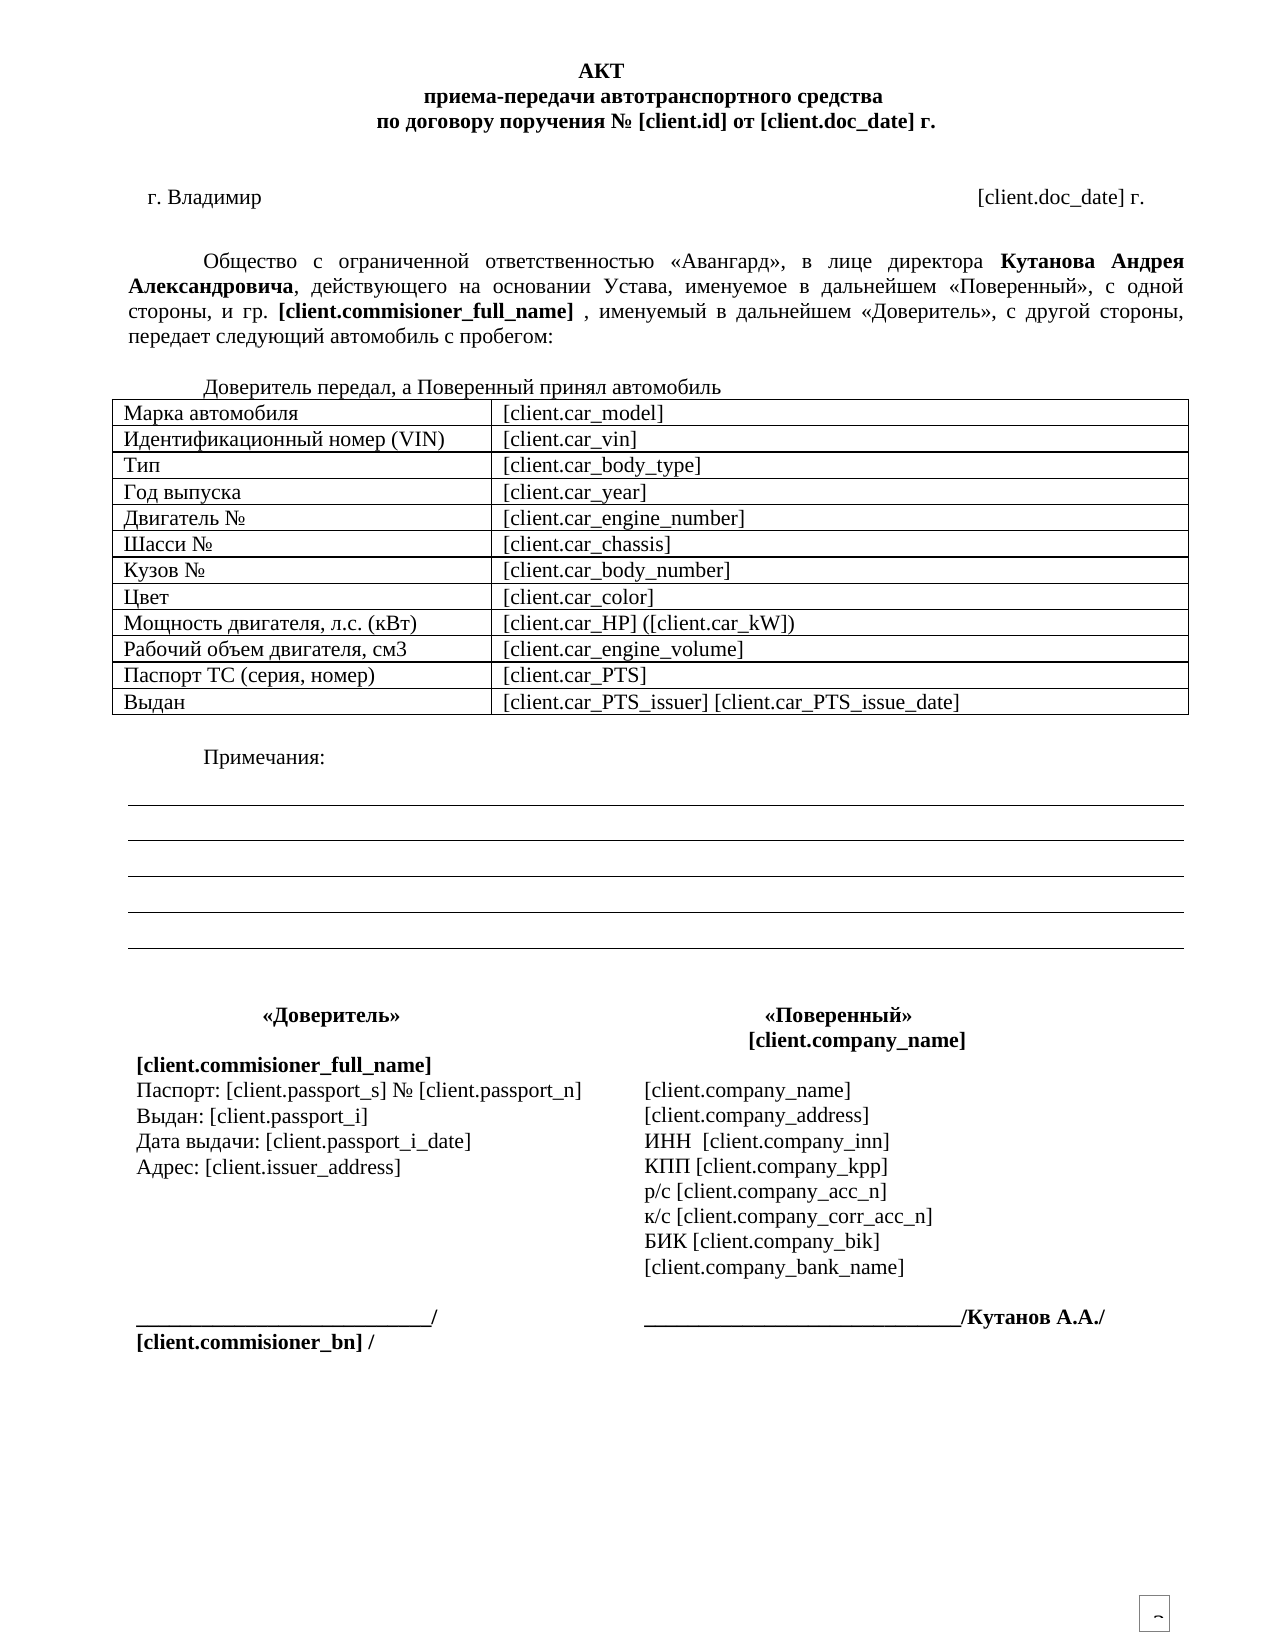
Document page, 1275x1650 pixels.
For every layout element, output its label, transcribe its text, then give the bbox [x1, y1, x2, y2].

table_cell Шасси № [113, 531, 491, 556]
table_header «Поверенный» [client.company_name] [client.company_name] [client.company_address] ИНН [client.company_inn] КПП [client.company_kpp] р/с [client.company_acc_n] к/с [client.company_corr_acc_n] БИК [client.company_bik] [client.company_bank_name] [633, 1002, 1187, 1304]
table_cell Тип [113, 453, 491, 478]
text по договору поручения № [client.id] от [client.doc_date] г. [128, 108, 1184, 133]
text приема-передачи автотранспортного средства [128, 83, 1184, 108]
table_cell [128, 841, 1184, 876]
text Примечания: [128, 744, 1184, 769]
table_header [client.doc_date] г. [616, 184, 1156, 248]
table_cell [client.car_chassis] [492, 531, 1188, 556]
text Доверитель передал, а Поверенный принял автомобиль [128, 374, 1184, 399]
table_cell Рабочий объем двигателя, см3 [113, 636, 491, 661]
table_cell [client.car_HP] ([client.car_kW]) [492, 610, 1188, 635]
table_header «Доверитель» [client.commisioner_full_name] Паспорт: [client.passport_s] № [client.passport_n] Выдан: [client.passport_i] Дата выдачи: [client.passport_i_date] Адрес: [client.issuer_address] [125, 1002, 633, 1304]
table_cell [client.car_engine_volume] [492, 636, 1188, 661]
text Общество с ограниченной ответственностью «Авангард», в лице директора Кутанова Андрея Александровича, действующего на основании Устава, именуемое в дальнейшем «Поверенный», с одной стороны, и гр. [client.commisioner_full_name] , именуемый в дальнейшем «Доверитель», с другой стороны, передает следующий автомобиль с пробегом: [128, 248, 1184, 348]
table_cell [client.car_color] [492, 584, 1188, 609]
table_cell Цвет [113, 584, 491, 609]
table_cell _____________________________/Кутанов А.А./ [633, 1304, 1187, 1355]
table_cell Мощность двигателя, л.с. (кВт) [113, 610, 491, 635]
table_cell [128, 877, 1184, 912]
table_header [client.car_model] [492, 400, 1188, 425]
table_cell [client.car_year] [492, 479, 1188, 504]
table_header Марка автомобиля [113, 400, 491, 425]
table_cell ___________________________/ [client.commisioner_bn] / [125, 1304, 633, 1355]
table_cell Двигатель № [113, 505, 491, 530]
table_cell [client.car_PTS] [492, 663, 1188, 688]
table_cell Паспорт ТС (серия, номер) [113, 663, 491, 688]
table_cell Год выпуска [113, 479, 491, 504]
table_cell [client.car_PTS_issuer] [client.car_PTS_issue_date] [492, 689, 1188, 714]
table_cell Кузов № [113, 558, 491, 583]
table_cell [128, 913, 1184, 947]
table_cell Выдан [113, 689, 491, 714]
table_cell [client.car_engine_number] [492, 505, 1188, 530]
table_cell [client.car_vin] [492, 426, 1188, 451]
table_header [128, 769, 1184, 804]
table_cell Идентификационный номер (VIN) [113, 426, 491, 451]
text АКТ [503, 58, 1184, 83]
table_cell [client.car_body_number] [492, 558, 1188, 583]
table_cell [client.car_body_type] [492, 453, 1188, 478]
table_cell [128, 806, 1184, 840]
table_header г. Владимир [136, 184, 616, 248]
